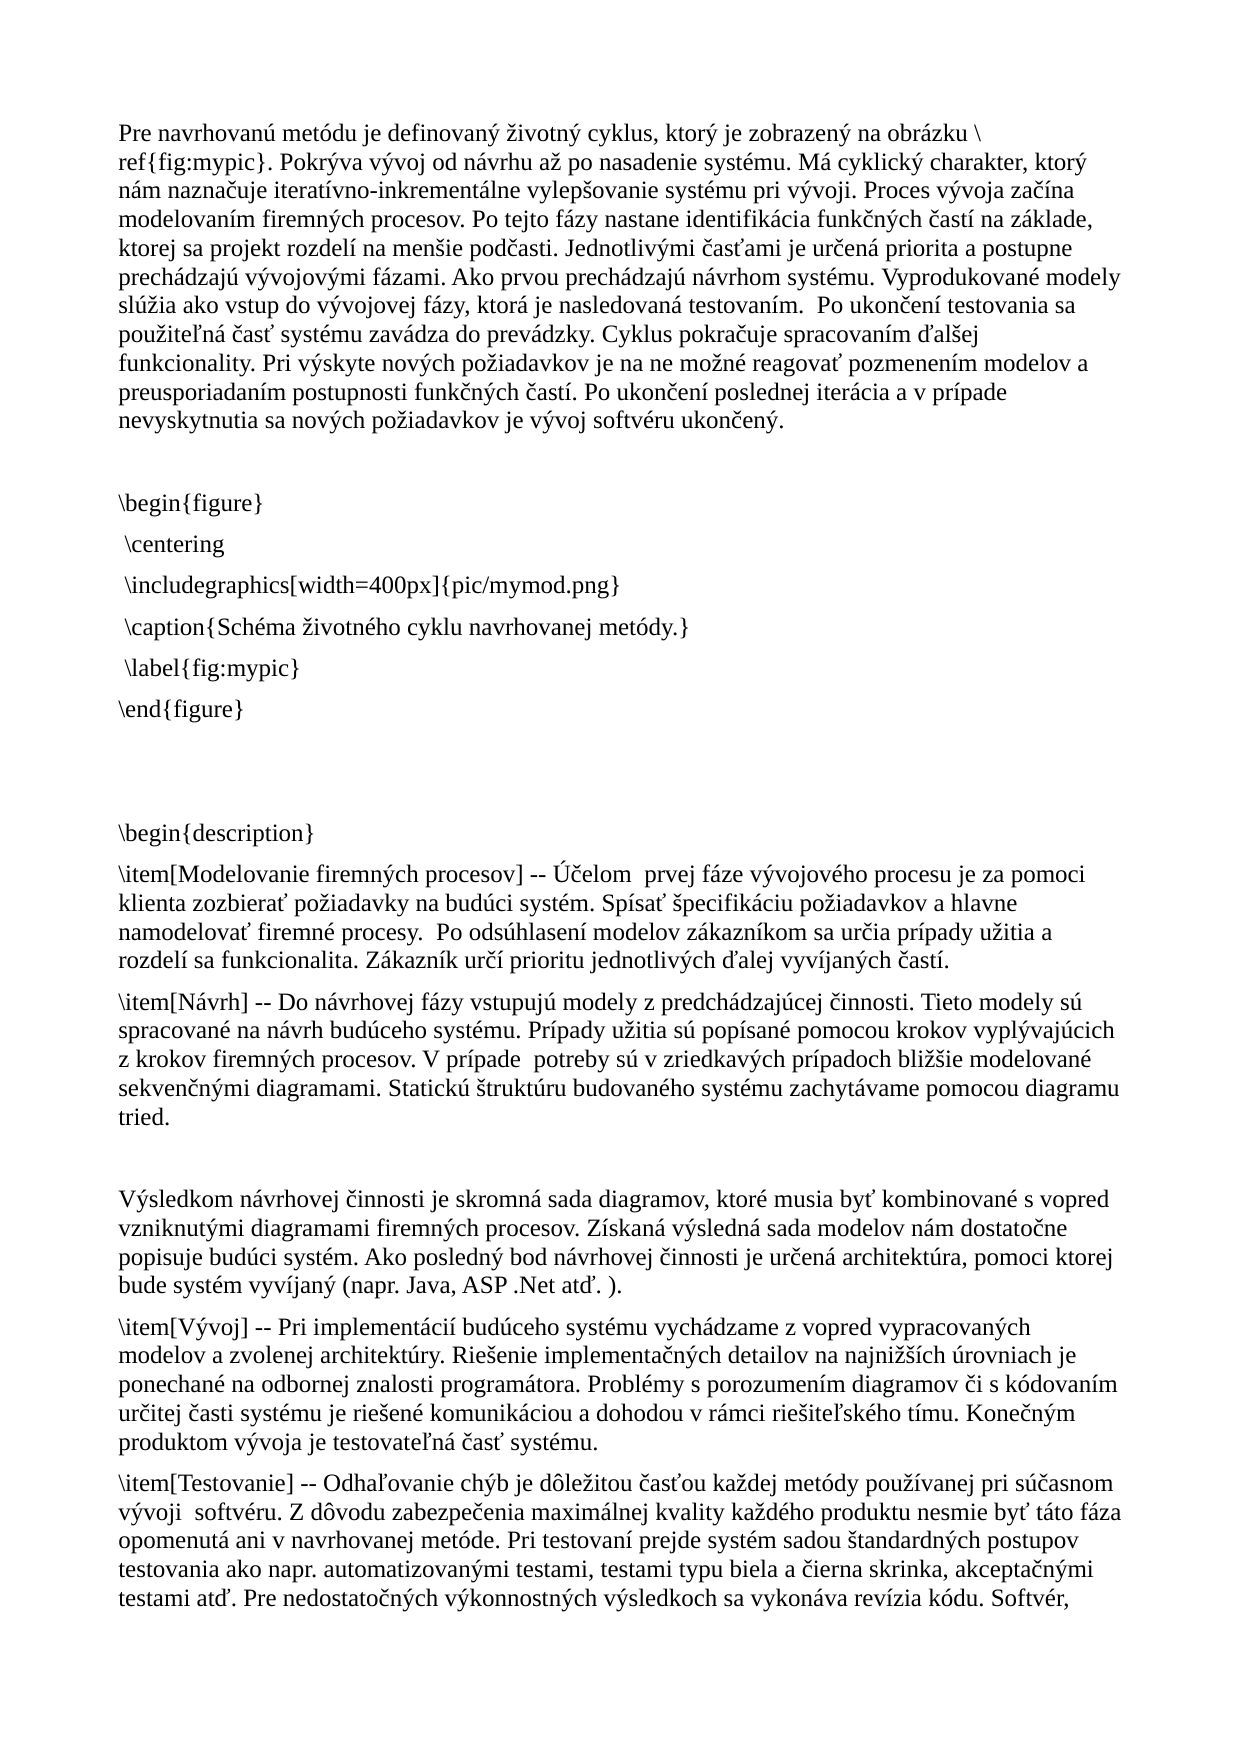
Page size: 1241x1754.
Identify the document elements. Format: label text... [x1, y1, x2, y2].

text \item[Vývoj] -- Pri implementácií budúceho systému vychádzame z vopred vypracovaných modelov a zvolenej architektúry. Riešenie implementačných detailov na najnižších úrovniach je ponechané na odbornej znalosti programátora. Problémy s porozumením diagramov či s kódovaním určitej časti systému je riešené komunikáciou a dohodou v rámci riešiteľského tímu. Konečným produktom vývoja je testovateľná časť systému. [118, 1312, 1122, 1456]
text \item[Modelovanie firemných procesov] -- Účelom prvej fáze vývojového procesu je za pomoci klienta zozbierať požiadavky na budúci systém. Spísať špecifikáciu požiadavkov a hlavne namodelovať firemné procesy. Po odsúhlasení modelov zákazníkom sa určia prípady užitia a rozdelí sa funkcionalita. Zákazník určí prioritu jednotlivých ďalej vyvíjaných častí. [118, 859, 1122, 974]
text \begin{description} [118, 818, 1122, 847]
text \item[Testovanie] -- Odhaľovanie chýb je dôležitou časťou každej metódy používanej pri súčasnom vývoji softvéru. Z dôvodu zabezpečenia maximálnej kvality každého produktu nesmie byť táto fáza opomenutá ani v navrhovanej metóde. Pri testovaní prejde systém sadou štandardných postupov testovania ako napr. automatizovanými testami, testami typu biela a čierna skrinka, akceptačnými testami atď. Pre nedostatočných výkonnostných výsledkoch sa vykonáva revízia kódu. Softvér, [118, 1468, 1122, 1612]
text \begin{figure} [118, 488, 1122, 517]
text Výsledkom návrhovej činnosti je skromná sada diagramov, ktoré musia byť kombinované s vopred vzniknutými diagramami firemných procesov. Získaná výsledná sada modelov nám dostatočne popisuje budúci systém. Ako posledný bod návrhovej činnosti je určená architektúra, pomoci ktorej bude systém vyvíjaný (napr. Java, ASP .Net atď. ). [118, 1184, 1122, 1299]
text \end{figure} [118, 694, 1122, 723]
text \centering [118, 529, 1122, 558]
text \label{fig:mypic} [118, 653, 1122, 682]
text \includegraphics[width=400px]{pic/mymod.png} [118, 571, 1122, 599]
text \item[Návrh] -- Do návrhovej fázy vstupujú modely z predchádzajúcej činnosti. Tieto modely sú spracované na návrh budúceho systému. Prípady užitia sú popísané pomocou krokov vyplývajúcich z krokov firemných procesov. V prípade potreby sú v zriedkavých prípadoch bližšie modelované sekvenčnými diagramami. Statickú štruktúru budovaného systému zachytávame pomocou diagramu tried. [118, 987, 1122, 1131]
text Pre navrhovanú metódu je definovaný životný cyklus, ktorý je zobrazený na obrázku \ref{fig:mypic}. Pokrýva vývoj od návrhu až po nasadenie systému. Má cyklický charakter, ktorý nám naznačuje iteratívno-inkrementálne vylepšovanie systému pri vývoji. Proces vývoja začína modelovaním firemných procesov. Po tejto fázy nastane identifikácia funkčných častí na základe, ktorej sa projekt rozdelí na menšie podčasti. Jednotlivými časťami je určená priorita a postupne prechádzajú vývojovými fázami. Ako prvou prechádzajú návrhom systému. Vyprodukované modely slúžia ako vstup do vývojovej fázy, ktorá je nasledovaná testovaním. Po ukončení testovania sa použiteľná časť systému zavádza do prevádzky. Cyklus pokračuje spracovaním ďalšej funkcionality. Pri výskyte nových požiadavkov je na ne možné reagovať pozmenením modelov a preusporiadaním postupnosti funkčných častí. Po ukončení poslednej iterácia a v prípade nevyskytnutia sa nových požiadavkov je vývoj softvéru ukončený. [118, 118, 1122, 434]
text \caption{Schéma životného cyklu navrhovanej metódy.} [118, 612, 1122, 641]
